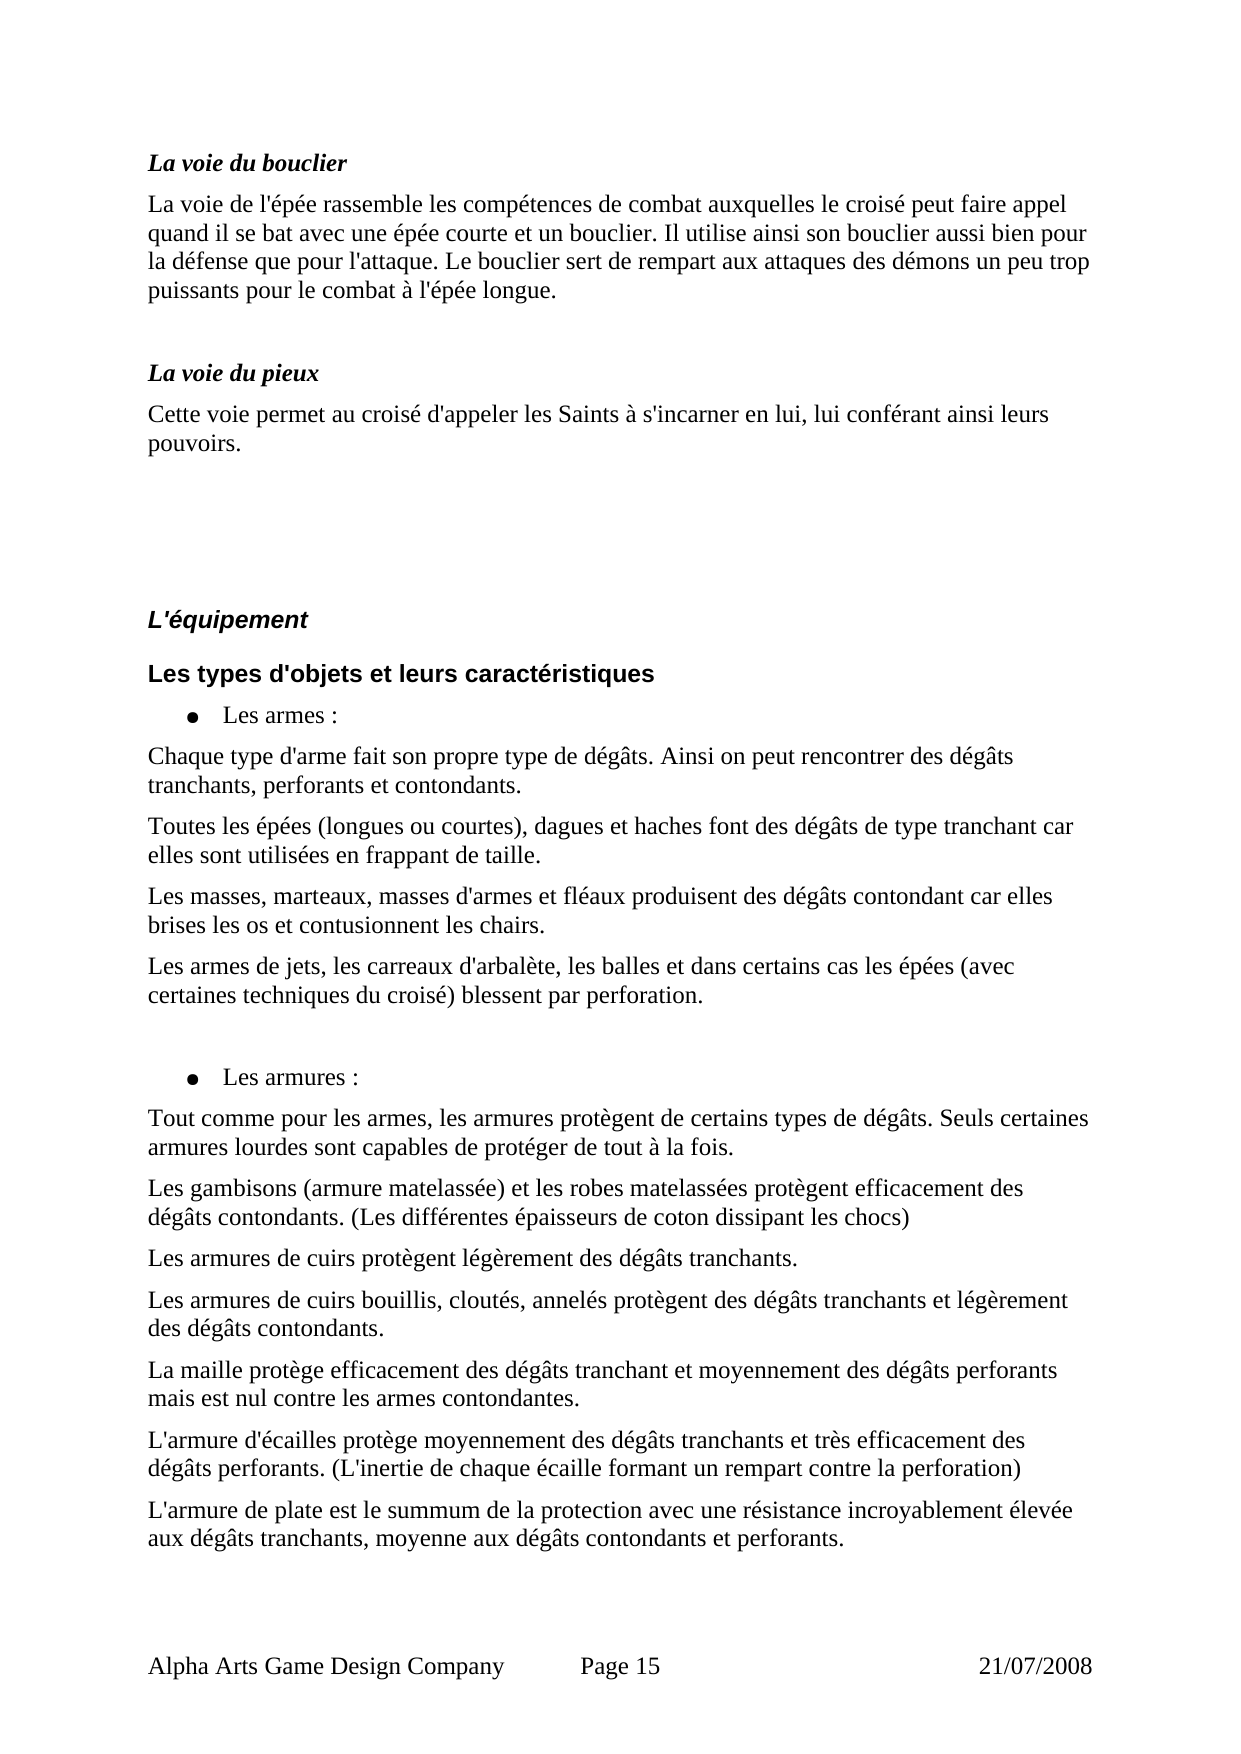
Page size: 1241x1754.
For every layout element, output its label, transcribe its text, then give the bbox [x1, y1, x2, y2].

list Les armures : [185, 1062, 1092, 1091]
text Les armes de jets, les carreaux d'arbalète, les balles et dans certains cas les épées (avec certaines techniques du croisé) blessent par perforation. [148, 951, 1092, 1008]
text La voie du bouclier [148, 148, 1092, 176]
text Tout comme pour les armes, les armures protègent de certains types de dégâts. Seuls certaines armures lourdes sont capables de protéger de tout à la fois. [148, 1103, 1092, 1161]
list Les armes : [185, 700, 1092, 728]
text L'armure d'écailles protège moyennement des dégâts tranchants et très efficacement des dégâts perforants. (L'inertie de chaque écaille formant un rempart contre la perforation) [148, 1425, 1092, 1482]
text Les gambisons (armure matelassée) et les robes matelassées protègent efficacement des dégâts contondants. (Les différentes épaisseurs de coton dissipant les chocs) [148, 1173, 1092, 1231]
text Cette voie permet au croisé d'appeler les Saints à s'incarner en lui, lui conférant ainsi leurs pouvoirs. [148, 399, 1092, 456]
text La voie du pieux [148, 358, 1092, 386]
text L'armure de plate est le summum de la protection avec une résistance incroyablement élevée aux dégâts tranchants, moyenne aux dégâts contondants et perforants. [148, 1495, 1092, 1552]
subtitle L'équipement [148, 605, 1092, 634]
text Les armures de cuirs bouillis, cloutés, annelés protègent des dégâts tranchants et légèrement des dégâts contondants. [148, 1285, 1092, 1342]
subtitle Les types d'objets et leurs caractéristiques [148, 659, 1092, 687]
text Les armures de cuirs protègent légèrement des dégâts tranchants. [148, 1243, 1092, 1272]
text Chaque type d'arme fait son propre type de dégâts. Ainsi on peut rencontrer des dégâts tranchants, perforants et contondants. [148, 741, 1092, 798]
text Les masses, marteaux, masses d'armes et fléaux produisent des dégâts contondant car elles brises les os et contusionnent les chairs. [148, 881, 1092, 938]
text La maille protège efficacement des dégâts tranchant et moyennement des dégâts perforants mais est nul contre les armes contondantes. [148, 1355, 1092, 1412]
text La voie de l'épée rassemble les compétences de combat auxquelles le croisé peut faire appel quand il se bat avec une épée courte et un bouclier. Il utilise ainsi son bouclier aussi bien pour la défense que pour l'attaque. Le bouclier sert de rempart aux attaques des démons un peu trop puissants pour le combat à l'épée longue. [148, 189, 1092, 304]
text Toutes les épées (longues ou courtes), dagues et haches font des dégâts de type tranchant car elles sont utilisées en frappant de taille. [148, 811, 1092, 868]
